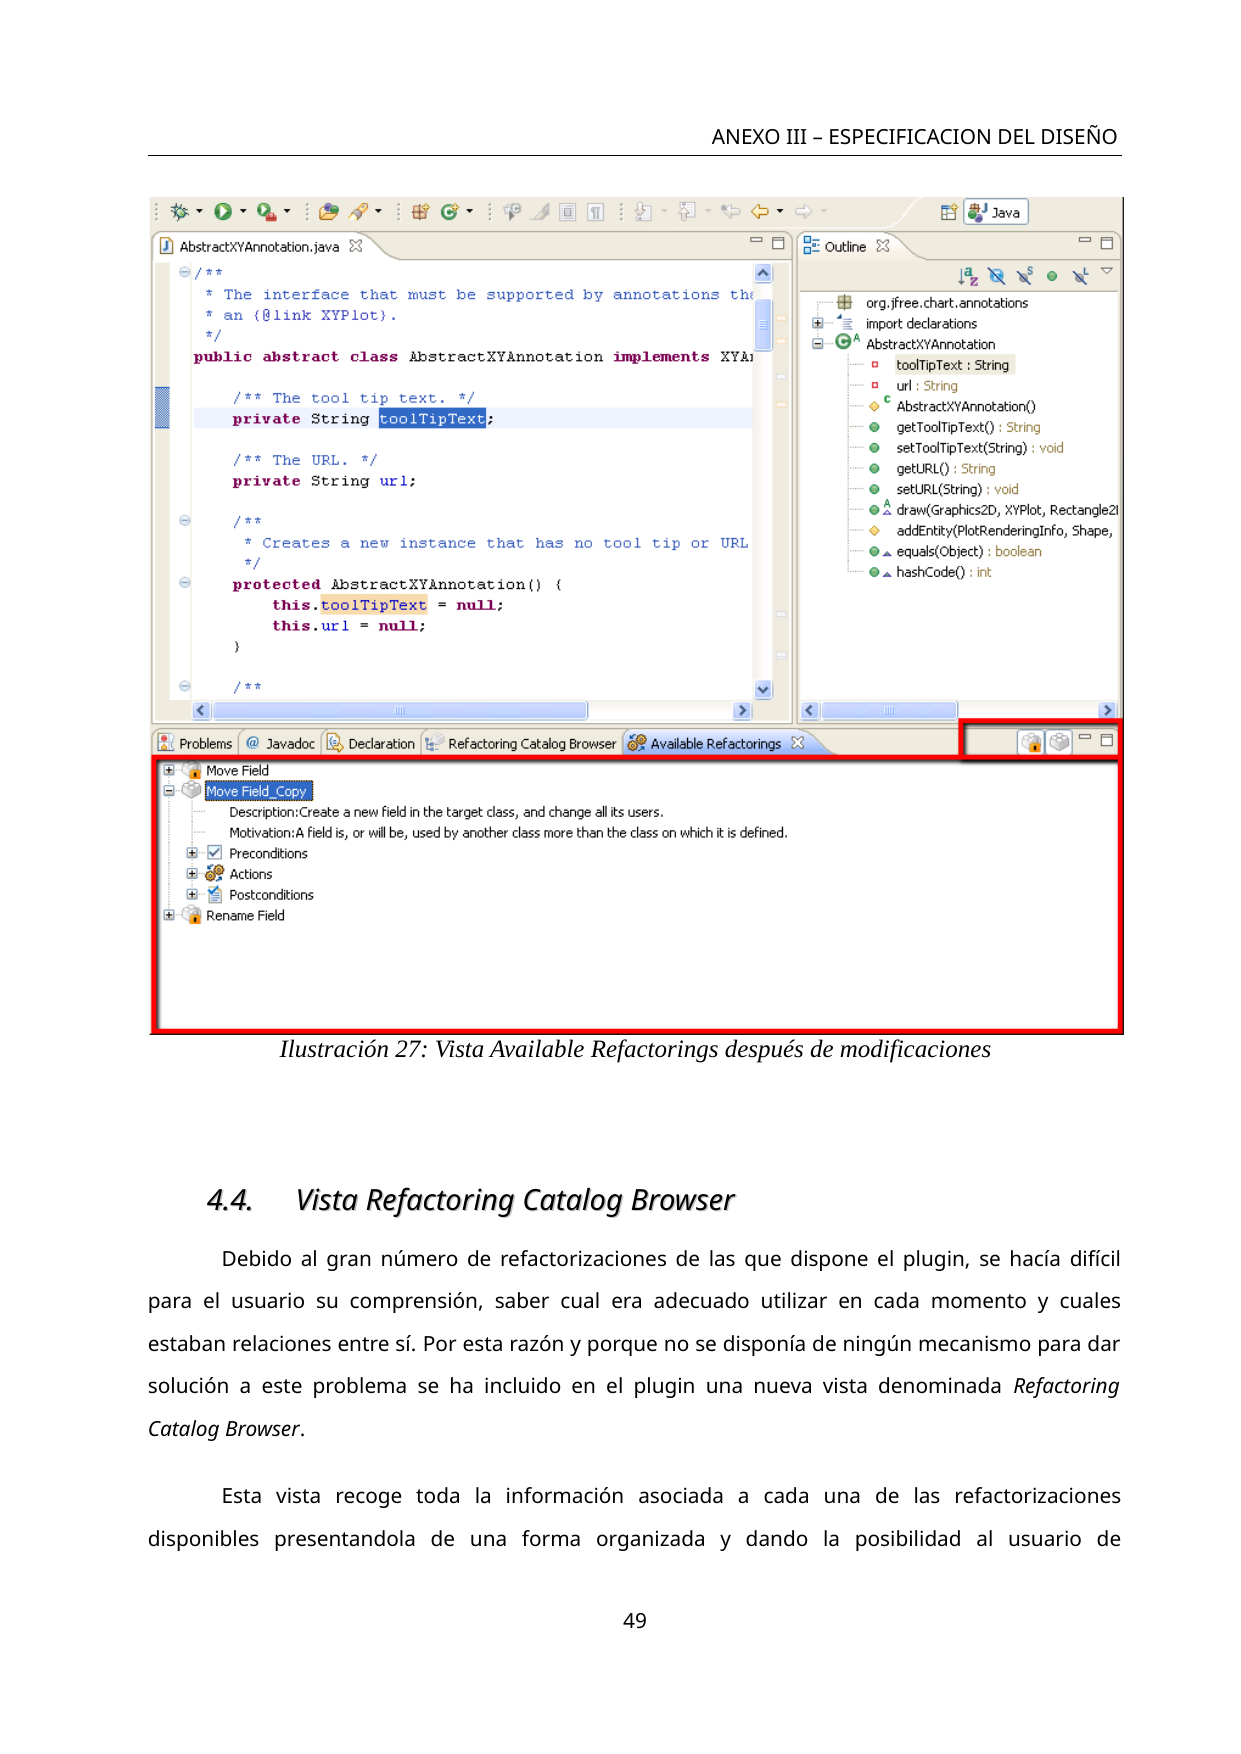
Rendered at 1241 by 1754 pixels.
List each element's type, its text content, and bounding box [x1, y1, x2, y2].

text Esta vista recoge toda la información asociada a cada una de las refactorizaciones disponibles presentandola de una forma organizada y dando la posibilidad al usuario de [148, 1482, 1122, 1553]
picture [149, 197, 1124, 1035]
text Debido al gran número de refactorizaciones de las que dispone el plugin, se hacía difícil para el usuario su comprensión, saber cual era adecuado utilizar en cada momento y cuales estaban relaciones entre sí. Por esta razón y porque no se disponía de ningún mecanismo para dar solución a este problema se ha incluido en el plugin una nueva vista denominada Refactoring Catalog Browser. [148, 1244, 1122, 1442]
text Ilustración 27: Vista Available Refactorings después de modificaciones [149, 1035, 1124, 1063]
subtitle Vista Refactoring Catalog Browser [207, 1179, 1122, 1219]
